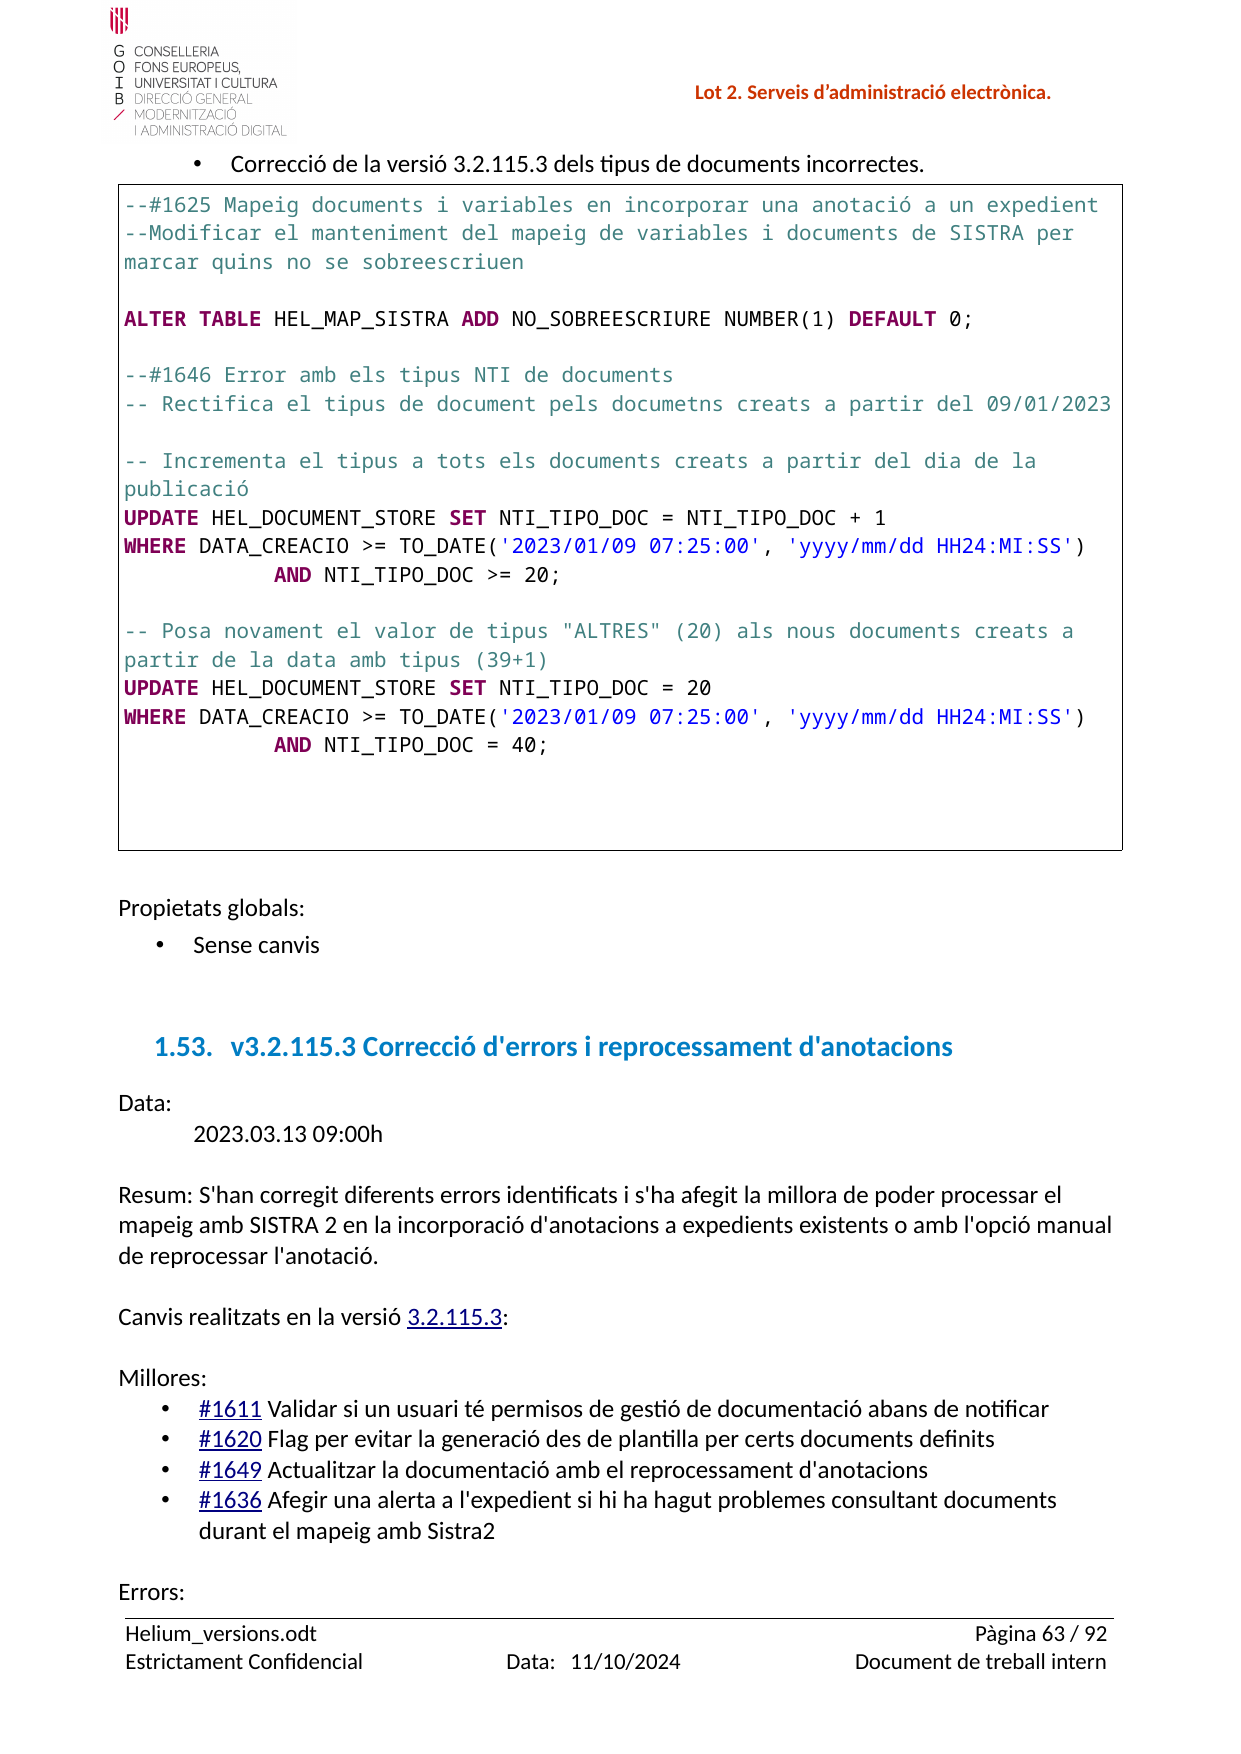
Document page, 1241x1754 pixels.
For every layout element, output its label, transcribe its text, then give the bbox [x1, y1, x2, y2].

list Correcció de la versió 3.2.115.3 dels tipus de documents incorrectes. [193, 148, 1122, 178]
list #1611 Validar si un usuari té permisos de gestió de documentació abans de notificar [161, 1393, 1122, 1423]
text 2023.03.13 09:00h [118, 1118, 1122, 1148]
table_header --#1625 Mapeig documents i variables en incorporar una anotació a un expedient --Modificar el manteniment del mapeig de variables i documents de SISTRA per marcar quins no se sobreescriuen ALTER TABLE HEL_MAP_SISTRA ADD NO_SOBREESCRIURE NUMBER(1) DEFAULT 0; --#1646 Error amb els tipus NTI de documents -- Rectifica el tipus de document pels documetns creats a partir del 09/01/2023 -- Incrementa el tipus a tots els documents creats a partir del dia de la publicació UPDATE HEL_DOCUMENT_STORE SET NTI_TIPO_DOC = NTI_TIPO_DOC + 1 WHERE DATA_CREACIO >= TO_DATE('2023/01/09 07:25:00', 'yyyy/mm/dd HH24:MI:SS') AND NTI_TIPO_DOC >= 20; -- Posa novament el valor de tipus "ALTRES" (20) als nous documents creats a partir de la data amb tipus (39+1) UPDATE HEL_DOCUMENT_STORE SET NTI_TIPO_DOC = 20 WHERE DATA_CREACIO >= TO_DATE('2023/01/09 07:25:00', 'yyyy/mm/dd HH24:MI:SS') AND NTI_TIPO_DOC = 40; [119, 185, 1122, 850]
text Canvis realitzats en la versió 3.2.115.3: [118, 1301, 1122, 1332]
list Sense canvis [156, 929, 1122, 959]
text Resum: S'han corregit diferents errors identificats i s'ha afegit la millora de poder processar el mapeig amb SISTRA 2 en la incorporació d'anotacions a expedients existents o amb l'opció manual de reprocessar l'anotació. [118, 1179, 1122, 1271]
list #1620 Flag per evitar la generació des de plantilla per certs documents definits [161, 1423, 1122, 1454]
list #1649 Actualitzar la documentació amb el reprocessament d'anotacions [161, 1454, 1122, 1484]
subtitle v3.2.115.3 Correcció d'errors i reprocessament d'anotacions [153, 1028, 1122, 1064]
picture [100, 0, 297, 144]
text Propietats globals: [118, 892, 1122, 923]
list #1636 Afegir una alerta a l'expedient si hi ha hagut problemes consultant documents durant el mapeig amb Sistra2 [161, 1484, 1122, 1545]
text Errors: [118, 1576, 1122, 1606]
text Millores: [118, 1362, 1122, 1393]
text Data: [118, 1087, 1122, 1118]
